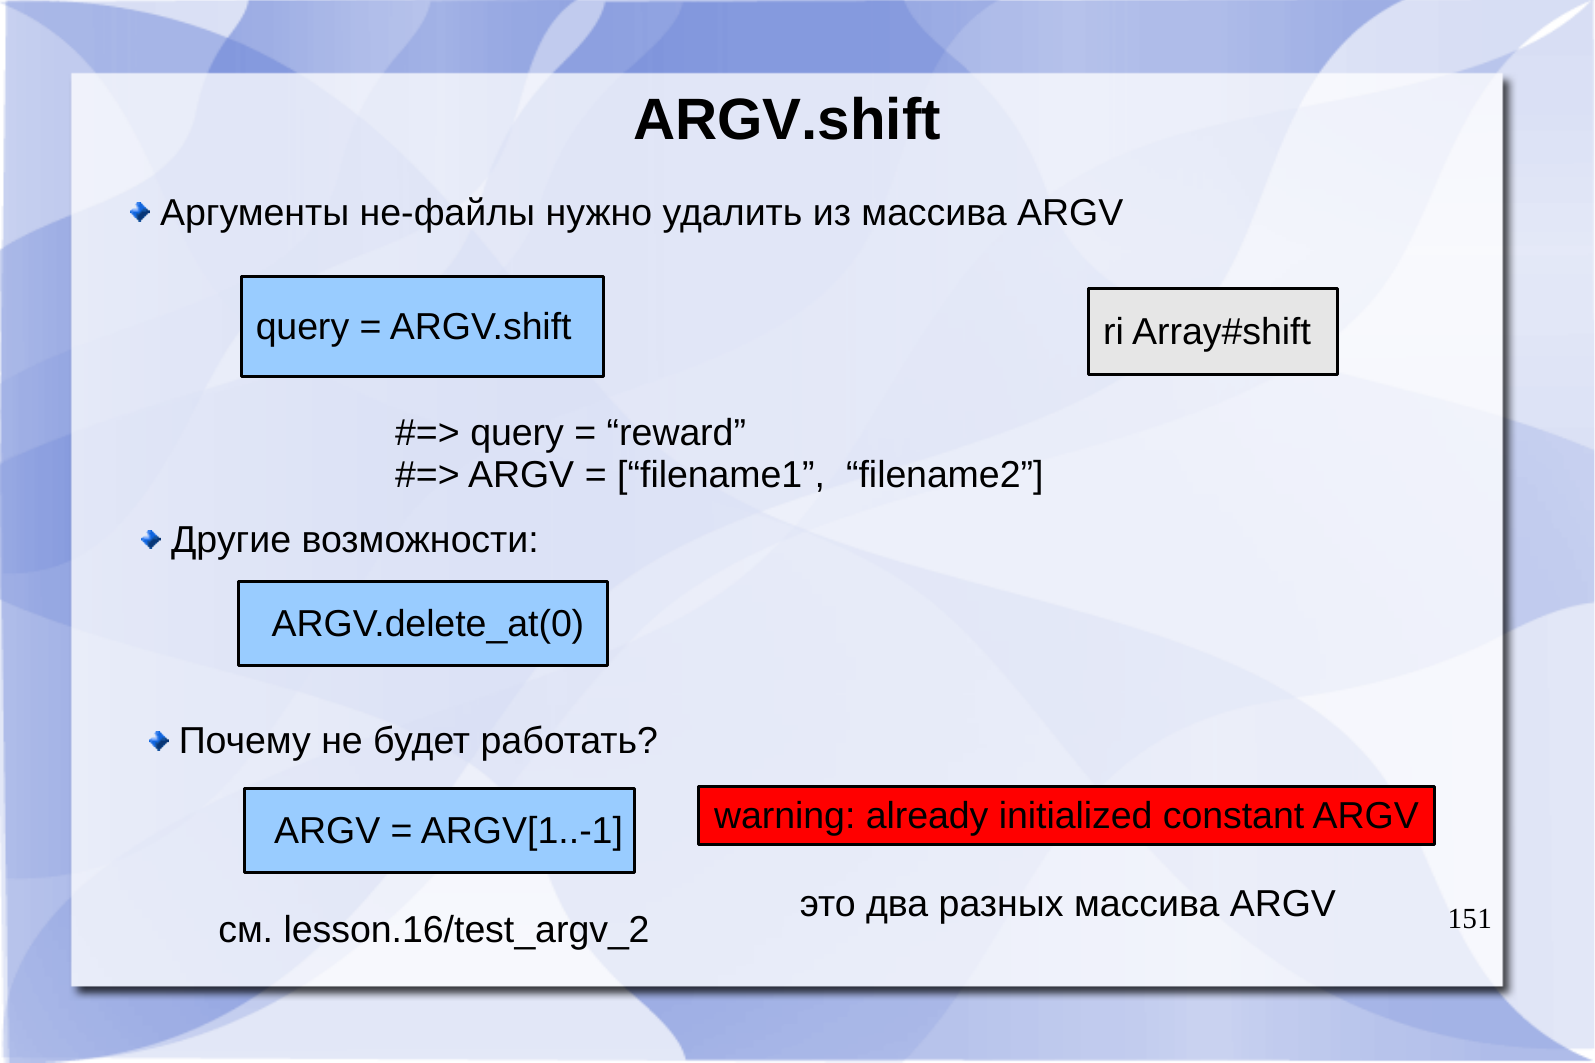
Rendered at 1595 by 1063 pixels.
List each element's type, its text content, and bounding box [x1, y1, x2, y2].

text_box #=> query = “reward” #=> ARGV = [“filename1”, “filename2”] [380, 404, 1060, 504]
title ARGV.shift [75, 75, 1501, 164]
text_box Аргументы не-файлы нужно удалить из массива ARGV [116, 183, 1138, 241]
text_box warning: already initialized constant ARGV [698, 786, 1435, 845]
text_box Почему не будет работать? [134, 712, 674, 770]
text_box Другие возможности: [127, 511, 554, 568]
text_box ARGV.delete_at(0) [238, 581, 608, 666]
picture [0, 0, 1595, 1063]
text_box это два разных массива ARGV [785, 874, 1350, 932]
text_box ri Array#shift [1088, 288, 1338, 375]
text_box см. lesson.16/test_argv_2 [203, 901, 665, 958]
text_box ARGV = ARGV[1..-1] [244, 788, 635, 873]
text_box query = ARGV.shift [241, 276, 604, 377]
